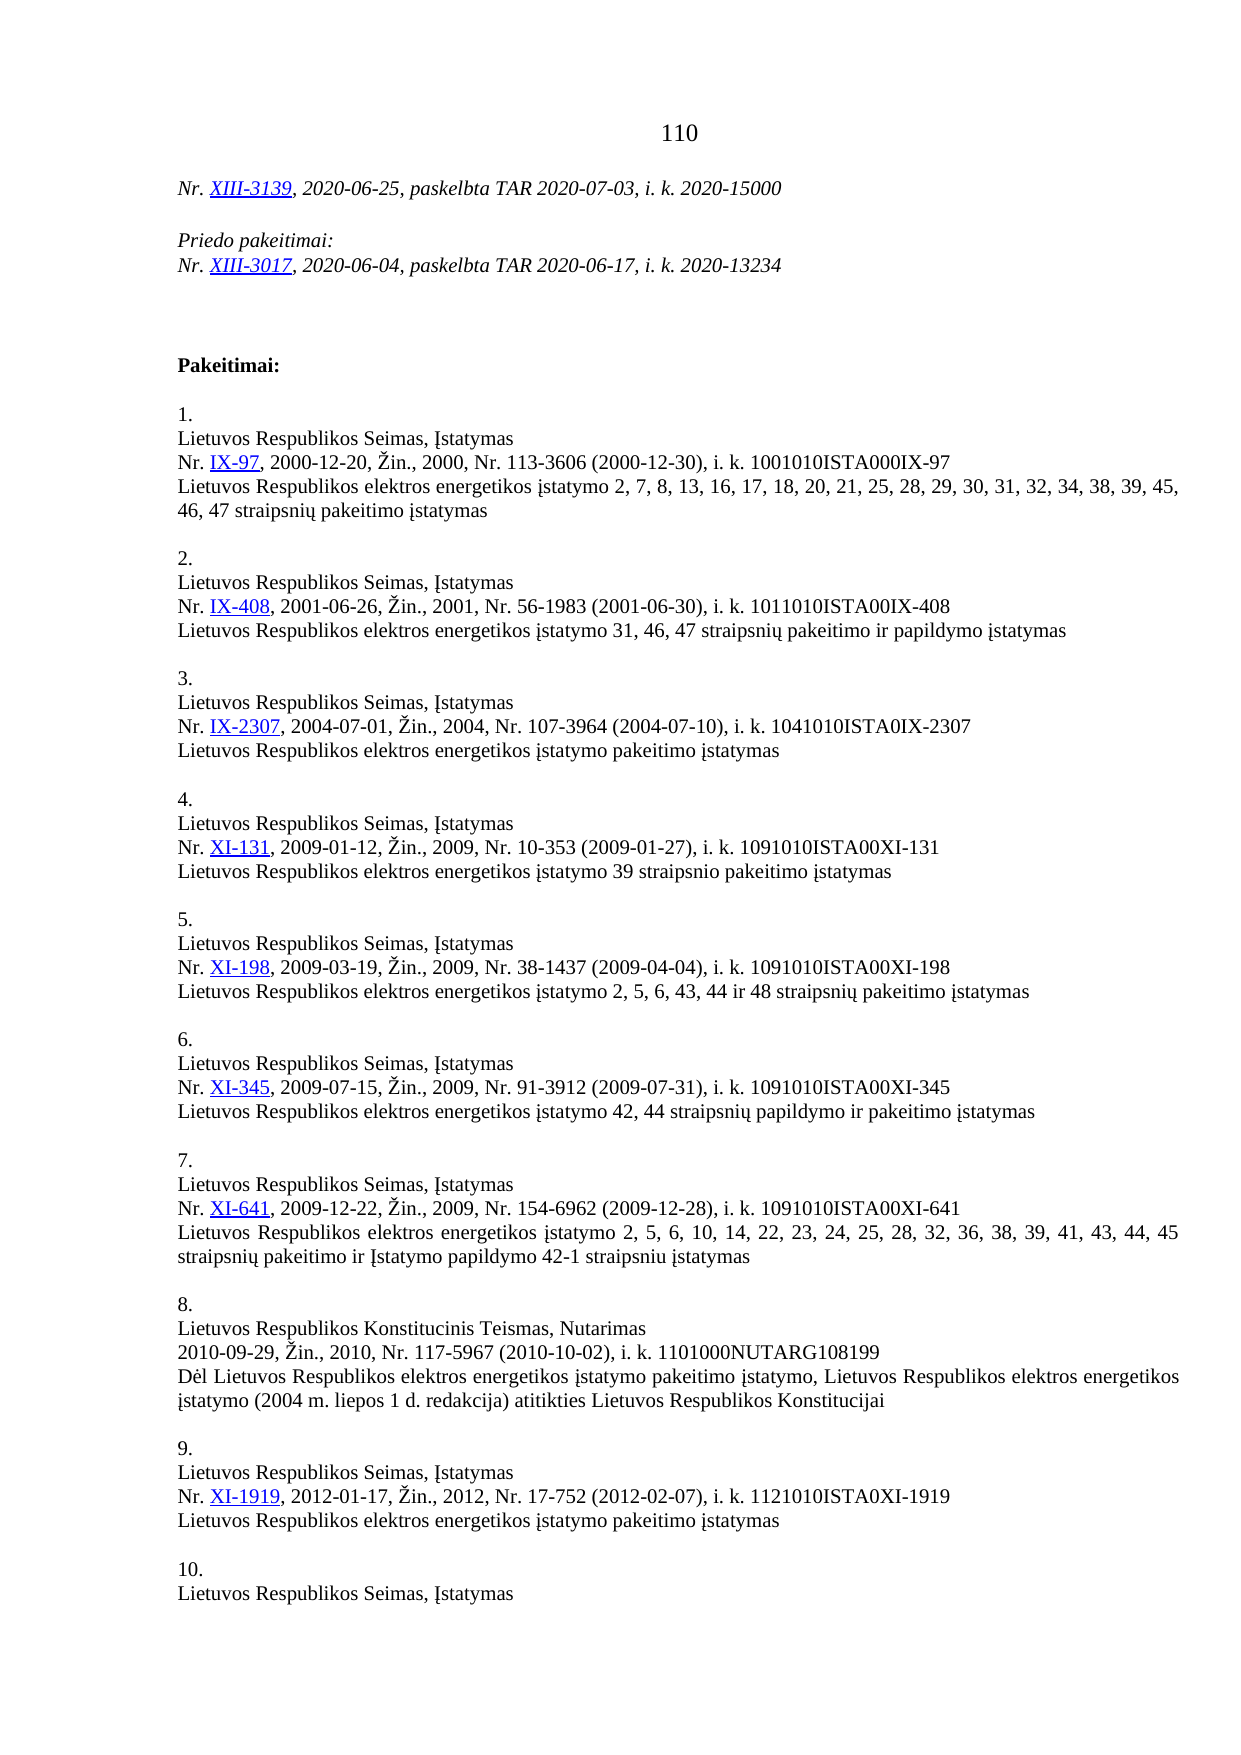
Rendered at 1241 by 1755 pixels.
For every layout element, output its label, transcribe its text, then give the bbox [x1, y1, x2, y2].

text Nr. XI-198, 2009-03-19, Žin., 2009, Nr. 38-1437 (2009-04-04), i. k. 1091010ISTA00XI-198 [177, 955, 1181, 979]
text Nr. XI-641, 2009-12-22, Žin., 2009, Nr. 154-6962 (2009-12-28), i. k. 1091010ISTA00XI-641 [177, 1196, 1181, 1220]
text Lietuvos Respublikos Seimas, Įstatymas [177, 570, 1181, 594]
text Lietuvos Respublikos Seimas, Įstatymas [177, 1051, 1181, 1075]
text Lietuvos Respublikos elektros energetikos įstatymo 2, 5, 6, 10, 14, 22, 23, 24, 25, 28, 32, 36, 38, 39, 41, 43, 44, 45 straipsnių pakeitimo ir Įstatymo papildymo 42-1 straipsniu įstatymas [177, 1220, 1181, 1268]
text Lietuvos Respublikos Seimas, Įstatymas [177, 1581, 1181, 1605]
text Nr. IX-2307, 2004-07-01, Žin., 2004, Nr. 107-3964 (2004-07-10), i. k. 1041010ISTA0IX-2307 [177, 714, 1181, 738]
text 4. [177, 787, 1181, 811]
text Priedo pakeitimai: [177, 228, 1181, 252]
text Dėl Lietuvos Respublikos elektros energetikos įstatymo pakeitimo įstatymo, Lietuvos Respublikos elektros energetikos įstatymo (2004 m. liepos 1 d. redakcija) atitikties Lietuvos Respublikos Konstitucijai [177, 1364, 1181, 1412]
text Lietuvos Respublikos elektros energetikos įstatymo 2, 5, 6, 43, 44 ir 48 straipsnių pakeitimo įstatymas [177, 979, 1181, 1003]
text Lietuvos Respublikos elektros energetikos įstatymo 31, 46, 47 straipsnių pakeitimo ir papildymo įstatymas [177, 618, 1181, 642]
text 2. [177, 546, 1181, 570]
text Lietuvos Respublikos Seimas, Įstatymas [177, 690, 1181, 714]
text 7. [177, 1147, 1181, 1172]
text 6. [177, 1027, 1181, 1051]
text Lietuvos Respublikos Seimas, Įstatymas [177, 426, 1181, 450]
text 10. [177, 1557, 1181, 1581]
text Nr. XI-131, 2009-01-12, Žin., 2009, Nr. 10-353 (2009-01-27), i. k. 1091010ISTA00XI-131 [177, 835, 1181, 859]
text 9. [177, 1436, 1181, 1460]
text 8. [177, 1292, 1181, 1316]
text Lietuvos Respublikos Seimas, Įstatymas [177, 1172, 1181, 1196]
text Lietuvos Respublikos elektros energetikos įstatymo 42, 44 straipsnių papildymo ir pakeitimo įstatymas [177, 1099, 1181, 1123]
text Lietuvos Respublikos Seimas, Įstatymas [177, 931, 1181, 955]
text Lietuvos Respublikos elektros energetikos įstatymo 39 straipsnio pakeitimo įstatymas [177, 859, 1181, 883]
text Lietuvos Respublikos elektros energetikos įstatymo pakeitimo įstatymas [177, 1508, 1181, 1532]
text Lietuvos Respublikos Konstitucinis Teismas, Nutarimas [177, 1316, 1181, 1340]
text Nr. XIII-3139, 2020-06-25, paskelbta TAR 2020-07-03, i. k. 2020-15000 [177, 176, 1181, 200]
text Nr. XI-345, 2009-07-15, Žin., 2009, Nr. 91-3912 (2009-07-31), i. k. 1091010ISTA00XI-345 [177, 1075, 1181, 1099]
text Nr. XIII-3017, 2020-06-04, paskelbta TAR 2020-06-17, i. k. 2020-13234 [177, 252, 1181, 277]
text Lietuvos Respublikos Seimas, Įstatymas [177, 1460, 1181, 1484]
text Lietuvos Respublikos Seimas, Įstatymas [177, 811, 1181, 835]
text Pakeitimai: [177, 353, 1181, 377]
text 2010-09-29, Žin., 2010, Nr. 117-5967 (2010-10-02), i. k. 1101000NUTARG108199 [177, 1340, 1181, 1364]
text 3. [177, 666, 1181, 690]
text Nr. IX-408, 2001-06-26, Žin., 2001, Nr. 56-1983 (2001-06-30), i. k. 1011010ISTA00IX-408 [177, 594, 1181, 618]
text 1. [177, 402, 1181, 426]
text Nr. IX-97, 2000-12-20, Žin., 2000, Nr. 113-3606 (2000-12-30), i. k. 1001010ISTA000IX-97 [177, 450, 1181, 474]
text Nr. XI-1919, 2012-01-17, Žin., 2012, Nr. 17-752 (2012-02-07), i. k. 1121010ISTA0XI-1919 [177, 1484, 1181, 1508]
text Lietuvos Respublikos elektros energetikos įstatymo pakeitimo įstatymas [177, 738, 1181, 762]
text Lietuvos Respublikos elektros energetikos įstatymo 2, 7, 8, 13, 16, 17, 18, 20, 21, 25, 28, 29, 30, 31, 32, 34, 38, 39, 45, 46, 47 straipsnių pakeitimo įstatymas [177, 474, 1181, 522]
text 5. [177, 907, 1181, 931]
